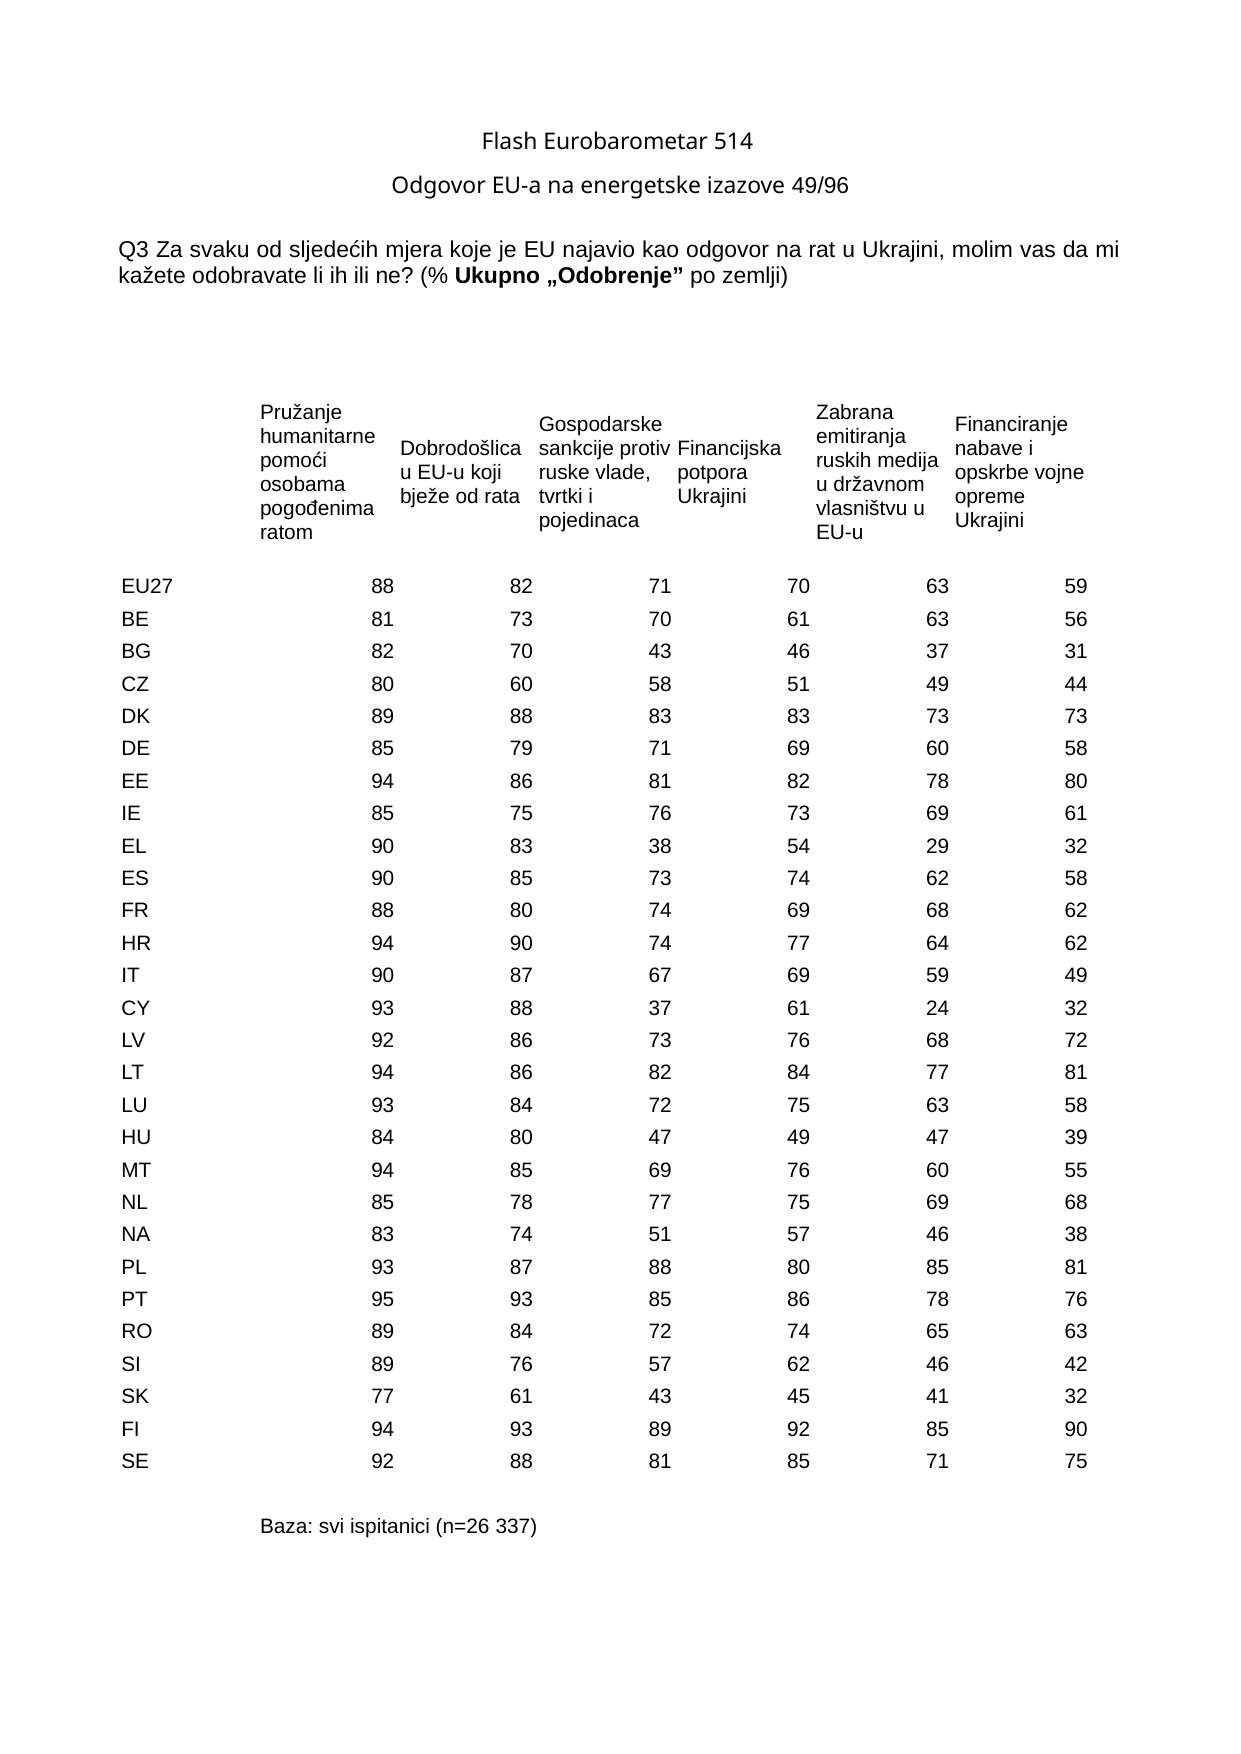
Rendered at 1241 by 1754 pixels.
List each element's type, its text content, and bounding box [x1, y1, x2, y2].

table_cell 93 [257, 1089, 397, 1121]
table_cell 83 [397, 829, 536, 862]
table_cell 74 [397, 1218, 536, 1250]
table_cell 82 [674, 765, 813, 797]
table_cell 60 [813, 1153, 952, 1186]
table_cell 69 [674, 959, 813, 991]
table_cell 39 [952, 1121, 1090, 1153]
table_cell 83 [257, 1218, 397, 1250]
table_cell 85 [257, 797, 397, 829]
table_cell 61 [397, 1380, 536, 1412]
table_cell 90 [257, 862, 397, 894]
table_cell 37 [536, 991, 674, 1024]
table_cell 37 [813, 635, 952, 667]
table_cell 76 [674, 1153, 813, 1186]
table_cell 88 [397, 700, 536, 732]
table_cell 84 [257, 1121, 397, 1153]
table_cell 51 [536, 1218, 674, 1250]
table_cell 58 [952, 1089, 1090, 1121]
table_cell 75 [674, 1186, 813, 1218]
table_cell 90 [952, 1413, 1090, 1445]
table_cell 31 [952, 635, 1090, 667]
table_cell 87 [397, 1250, 536, 1283]
table_cell 81 [952, 1250, 1090, 1283]
table_cell [813, 1510, 952, 1542]
table_cell 72 [952, 1024, 1090, 1056]
table_cell HR [118, 926, 257, 959]
table_cell CY [118, 991, 257, 1024]
table_cell SE [118, 1445, 257, 1477]
table_cell 62 [674, 1348, 813, 1380]
table_cell 82 [257, 635, 397, 667]
table_cell 32 [952, 1380, 1090, 1412]
table_cell 79 [397, 732, 536, 764]
table_cell [952, 1477, 1090, 1509]
table_cell [536, 1477, 674, 1509]
table_cell 94 [257, 1153, 397, 1186]
table_cell 76 [536, 797, 674, 829]
table_cell 32 [952, 991, 1090, 1024]
table_cell 38 [536, 829, 674, 862]
table_cell BG [118, 635, 257, 667]
table_cell CZ [118, 667, 257, 700]
table_cell 73 [674, 797, 813, 829]
table_cell 63 [952, 1315, 1090, 1348]
table_cell 83 [674, 700, 813, 732]
table_cell 93 [397, 1413, 536, 1445]
table_cell 61 [674, 991, 813, 1024]
table_cell 93 [397, 1283, 536, 1315]
table_cell DE [118, 732, 257, 764]
table_cell 88 [536, 1250, 674, 1283]
table_cell FI [118, 1413, 257, 1445]
table_cell 89 [257, 1348, 397, 1380]
table_cell 62 [952, 926, 1090, 959]
table_cell 81 [536, 765, 674, 797]
table_cell 92 [257, 1024, 397, 1056]
table_cell 42 [952, 1348, 1090, 1380]
table_cell 77 [813, 1056, 952, 1088]
table_cell IE [118, 797, 257, 829]
table_cell 80 [397, 1121, 536, 1153]
table_cell 68 [813, 1024, 952, 1056]
table_cell 43 [536, 635, 674, 667]
table_cell 74 [674, 862, 813, 894]
table_cell 88 [257, 570, 397, 602]
table_cell 80 [397, 894, 536, 926]
table_cell 73 [397, 603, 536, 635]
table_cell MT [118, 1153, 257, 1186]
table_cell 62 [813, 862, 952, 894]
table_cell 93 [257, 991, 397, 1024]
table_cell EL [118, 829, 257, 862]
table_cell 92 [674, 1413, 813, 1445]
table_cell 89 [257, 1315, 397, 1348]
table_cell 92 [257, 1445, 397, 1477]
table_cell 85 [257, 1186, 397, 1218]
table_cell 73 [536, 1024, 674, 1056]
table_cell 78 [813, 1283, 952, 1315]
table_cell 71 [536, 732, 674, 764]
table_cell 49 [674, 1121, 813, 1153]
table_cell 60 [397, 667, 536, 700]
table_cell 81 [952, 1056, 1090, 1088]
table_cell 94 [257, 765, 397, 797]
table_cell 46 [674, 635, 813, 667]
table_cell 88 [257, 894, 397, 926]
table_header Financijska potpora Ukrajini [674, 374, 813, 570]
table_cell 88 [397, 1445, 536, 1477]
table_cell [674, 1477, 813, 1509]
table_cell 77 [536, 1186, 674, 1218]
table_cell 84 [674, 1056, 813, 1088]
table_cell 43 [536, 1380, 674, 1412]
table_cell 59 [952, 570, 1090, 602]
table_cell 47 [536, 1121, 674, 1153]
table_cell 55 [952, 1153, 1090, 1186]
table_cell IT [118, 959, 257, 991]
table_cell 63 [813, 1089, 952, 1121]
table_cell LV [118, 1024, 257, 1056]
table_cell 69 [536, 1153, 674, 1186]
table_header Zabrana emitiranja ruskih medija u državnom vlasništvu u EU-u [813, 374, 952, 570]
table_cell 41 [813, 1380, 952, 1412]
table_cell LU [118, 1089, 257, 1121]
table_cell 29 [813, 829, 952, 862]
table_cell [813, 1477, 952, 1509]
table_cell NA [118, 1218, 257, 1250]
table_cell 86 [397, 765, 536, 797]
table_cell SK [118, 1380, 257, 1412]
table_cell 85 [813, 1413, 952, 1445]
table_cell 64 [813, 926, 952, 959]
table_cell 69 [813, 1186, 952, 1218]
table_cell [674, 1510, 813, 1542]
table_cell 54 [674, 829, 813, 862]
table_cell 44 [952, 667, 1090, 700]
table_cell 90 [257, 959, 397, 991]
table_cell 75 [674, 1089, 813, 1121]
table_cell [397, 1477, 536, 1509]
table_cell PT [118, 1283, 257, 1315]
table_cell 24 [813, 991, 952, 1024]
table_cell PL [118, 1250, 257, 1283]
table_cell 62 [952, 894, 1090, 926]
table_cell 58 [536, 667, 674, 700]
table_cell 65 [813, 1315, 952, 1348]
table_cell 80 [952, 765, 1090, 797]
table_cell 69 [674, 894, 813, 926]
table_cell FR [118, 894, 257, 926]
table_cell 46 [813, 1218, 952, 1250]
table_cell 84 [397, 1089, 536, 1121]
table_cell LT [118, 1056, 257, 1088]
table_cell 80 [257, 667, 397, 700]
table_cell 74 [674, 1315, 813, 1348]
table_cell 77 [674, 926, 813, 959]
table_cell 75 [952, 1445, 1090, 1477]
table_cell 81 [257, 603, 397, 635]
table_cell 57 [674, 1218, 813, 1250]
table_cell 78 [813, 765, 952, 797]
table_cell 86 [674, 1283, 813, 1315]
table_cell NL [118, 1186, 257, 1218]
table_cell 73 [813, 700, 952, 732]
table_cell 38 [952, 1218, 1090, 1250]
table_cell 71 [813, 1445, 952, 1477]
table_cell SI [118, 1348, 257, 1380]
table_cell 81 [536, 1445, 674, 1477]
table_cell 70 [536, 603, 674, 635]
table_cell 61 [952, 797, 1090, 829]
table_cell 73 [952, 700, 1090, 732]
table_cell ES [118, 862, 257, 894]
table_cell RO [118, 1315, 257, 1348]
table_cell 74 [536, 894, 674, 926]
table_cell 77 [257, 1380, 397, 1412]
table_cell 85 [257, 732, 397, 764]
table_cell 84 [397, 1315, 536, 1348]
table_cell 93 [257, 1250, 397, 1283]
table_cell 85 [813, 1250, 952, 1283]
table_cell 47 [813, 1121, 952, 1153]
table_cell 73 [536, 862, 674, 894]
table_cell 85 [536, 1283, 674, 1315]
table_cell 58 [952, 732, 1090, 764]
table_cell 78 [397, 1186, 536, 1218]
text Q3 Za svaku od sljedećih mjera koje je EU najavio kao odgovor na rat u Ukrajini, molim vas da mi kažete odobravate li ih ili ne? (% Ukupno „Odobrenje” po zemlji) [118, 236, 1122, 289]
table_cell 85 [397, 862, 536, 894]
table_cell 80 [674, 1250, 813, 1283]
table_cell 87 [397, 959, 536, 991]
table_cell 94 [257, 1056, 397, 1088]
table_cell 82 [536, 1056, 674, 1088]
table_header Pružanje humanitarne pomoći osobama pogođenima ratom [257, 374, 397, 570]
table_cell 75 [397, 797, 536, 829]
table_cell 61 [674, 603, 813, 635]
table_cell EU27 [118, 570, 257, 602]
table_cell 94 [257, 926, 397, 959]
table_cell 67 [536, 959, 674, 991]
table_cell 49 [813, 667, 952, 700]
table_cell [118, 1477, 257, 1509]
table_cell 60 [813, 732, 952, 764]
table_cell 49 [952, 959, 1090, 991]
table_cell [952, 1510, 1090, 1542]
table_cell 51 [674, 667, 813, 700]
table_cell 69 [674, 732, 813, 764]
table_cell [118, 1510, 257, 1542]
table_cell 57 [536, 1348, 674, 1380]
table_cell BE [118, 603, 257, 635]
table_cell 70 [674, 570, 813, 602]
table_cell EE [118, 765, 257, 797]
table_header Dobrodošlica u EU-u koji bježe od rata [397, 374, 536, 570]
table_cell 86 [397, 1024, 536, 1056]
table_cell 68 [952, 1186, 1090, 1218]
table_cell HU [118, 1121, 257, 1153]
table_cell 90 [397, 926, 536, 959]
table_cell 68 [813, 894, 952, 926]
table_cell 72 [536, 1315, 674, 1348]
table_cell 59 [813, 959, 952, 991]
table_cell 85 [674, 1445, 813, 1477]
table_cell 32 [952, 829, 1090, 862]
table_cell 95 [257, 1283, 397, 1315]
table_cell Baza: svi ispitanici (n=26 337) [257, 1510, 674, 1542]
table_header Gospodarske sankcije protiv ruske vlade, tvrtki i pojedinaca [536, 374, 674, 570]
table_cell 63 [813, 570, 952, 602]
table_cell 90 [257, 829, 397, 862]
table_cell 85 [397, 1153, 536, 1186]
table_cell 86 [397, 1056, 536, 1088]
table_cell [257, 1477, 397, 1509]
table_cell 76 [952, 1283, 1090, 1315]
table_header [118, 374, 257, 570]
table_cell 45 [674, 1380, 813, 1412]
table_cell 72 [536, 1089, 674, 1121]
table_cell 46 [813, 1348, 952, 1380]
table_cell 89 [257, 700, 397, 732]
table_cell 70 [397, 635, 536, 667]
table_cell 76 [674, 1024, 813, 1056]
table_cell DK [118, 700, 257, 732]
table_cell 76 [397, 1348, 536, 1380]
table_cell 94 [257, 1413, 397, 1445]
table_cell 74 [536, 926, 674, 959]
table_header Financiranje nabave i opskrbe vojne opreme Ukrajini [952, 374, 1090, 570]
table_cell 89 [536, 1413, 674, 1445]
table_cell 83 [536, 700, 674, 732]
table_cell 88 [397, 991, 536, 1024]
table_cell 71 [536, 570, 674, 602]
table_cell 56 [952, 603, 1090, 635]
table_cell 58 [952, 862, 1090, 894]
table_cell 69 [813, 797, 952, 829]
table_cell 63 [813, 603, 952, 635]
table_cell 82 [397, 570, 536, 602]
